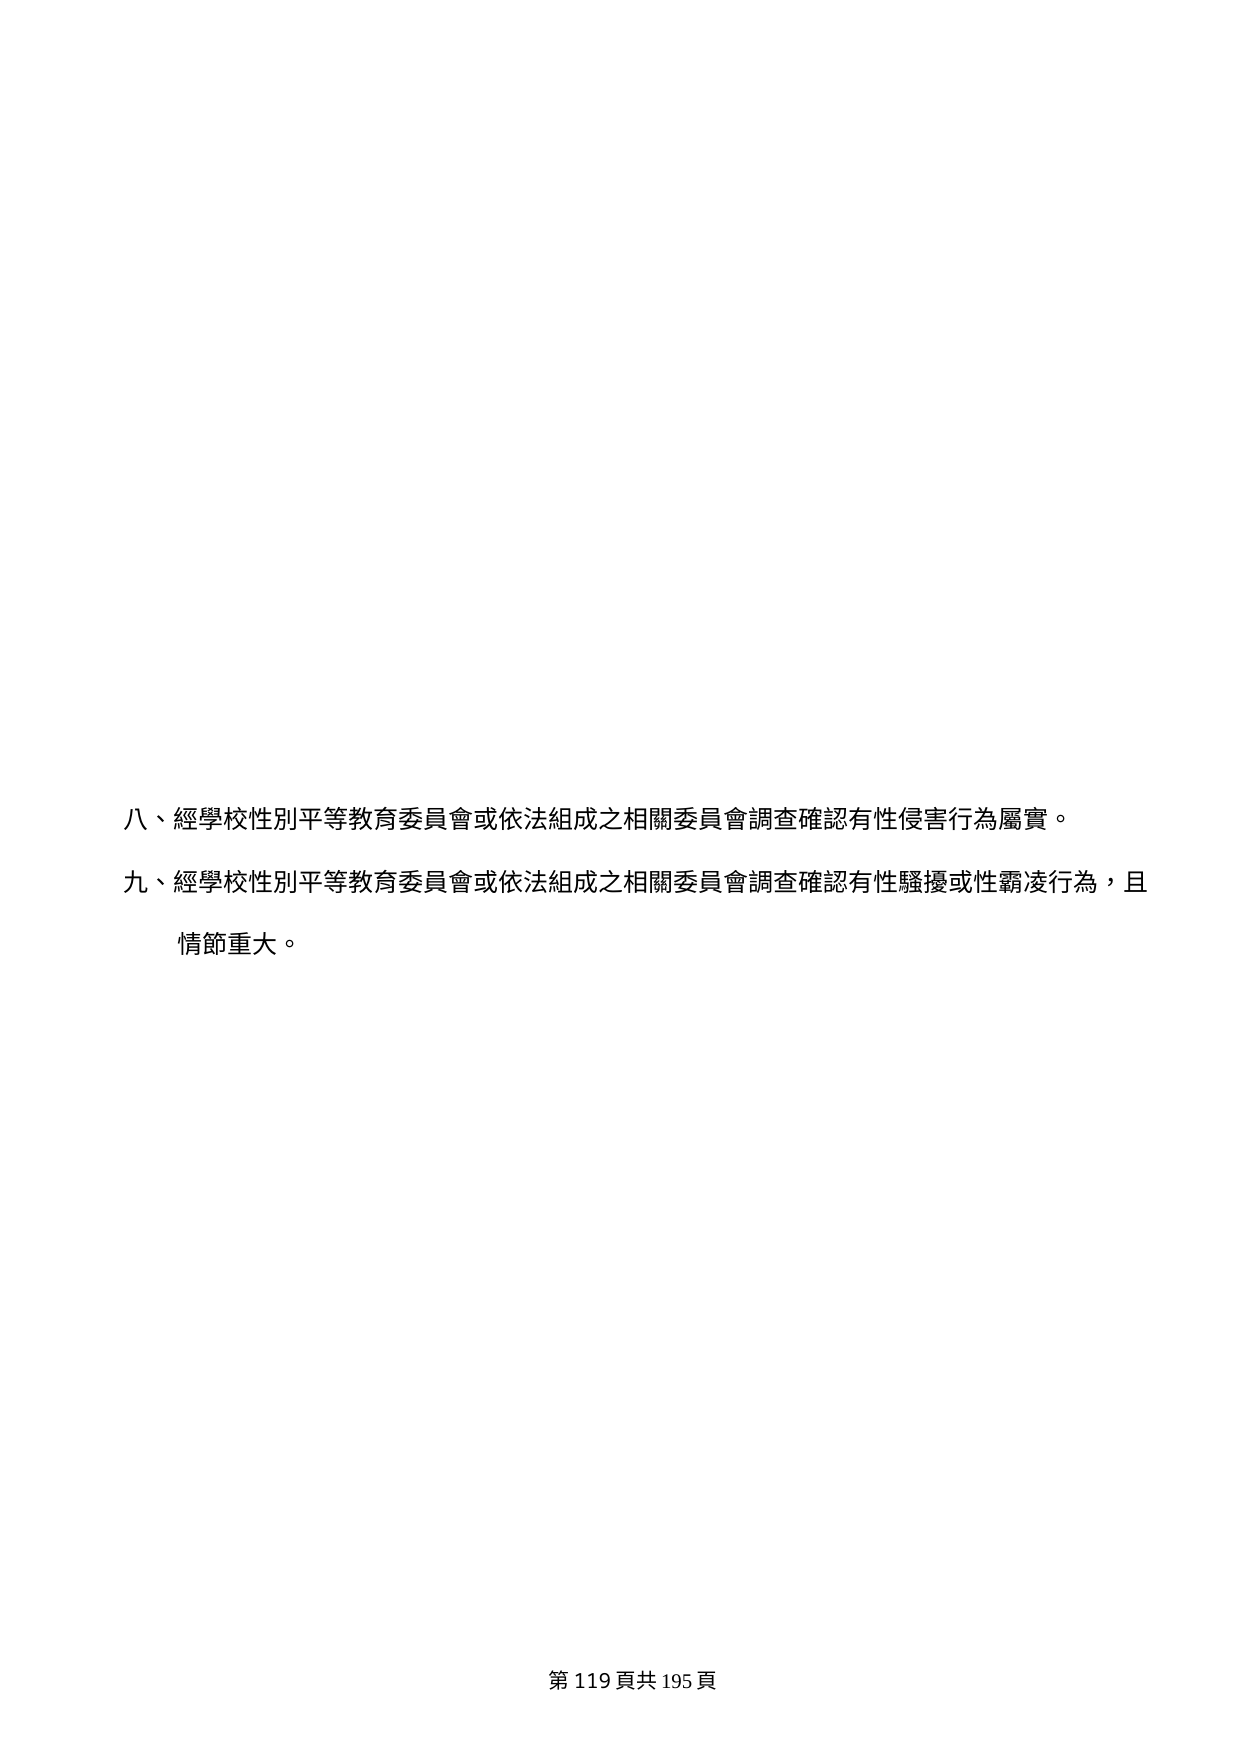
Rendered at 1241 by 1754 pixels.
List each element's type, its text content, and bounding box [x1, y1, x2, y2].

text 九、經學校性別平等教育委員會或依法組成之相關委員會調查確認有性騷擾或性霸凌行為，且情節重大。 [123, 838, 1152, 963]
text 八、經學校性別平等教育委員會或依法組成之相關委員會調查確認有性侵害行為屬實。 [123, 776, 1152, 838]
